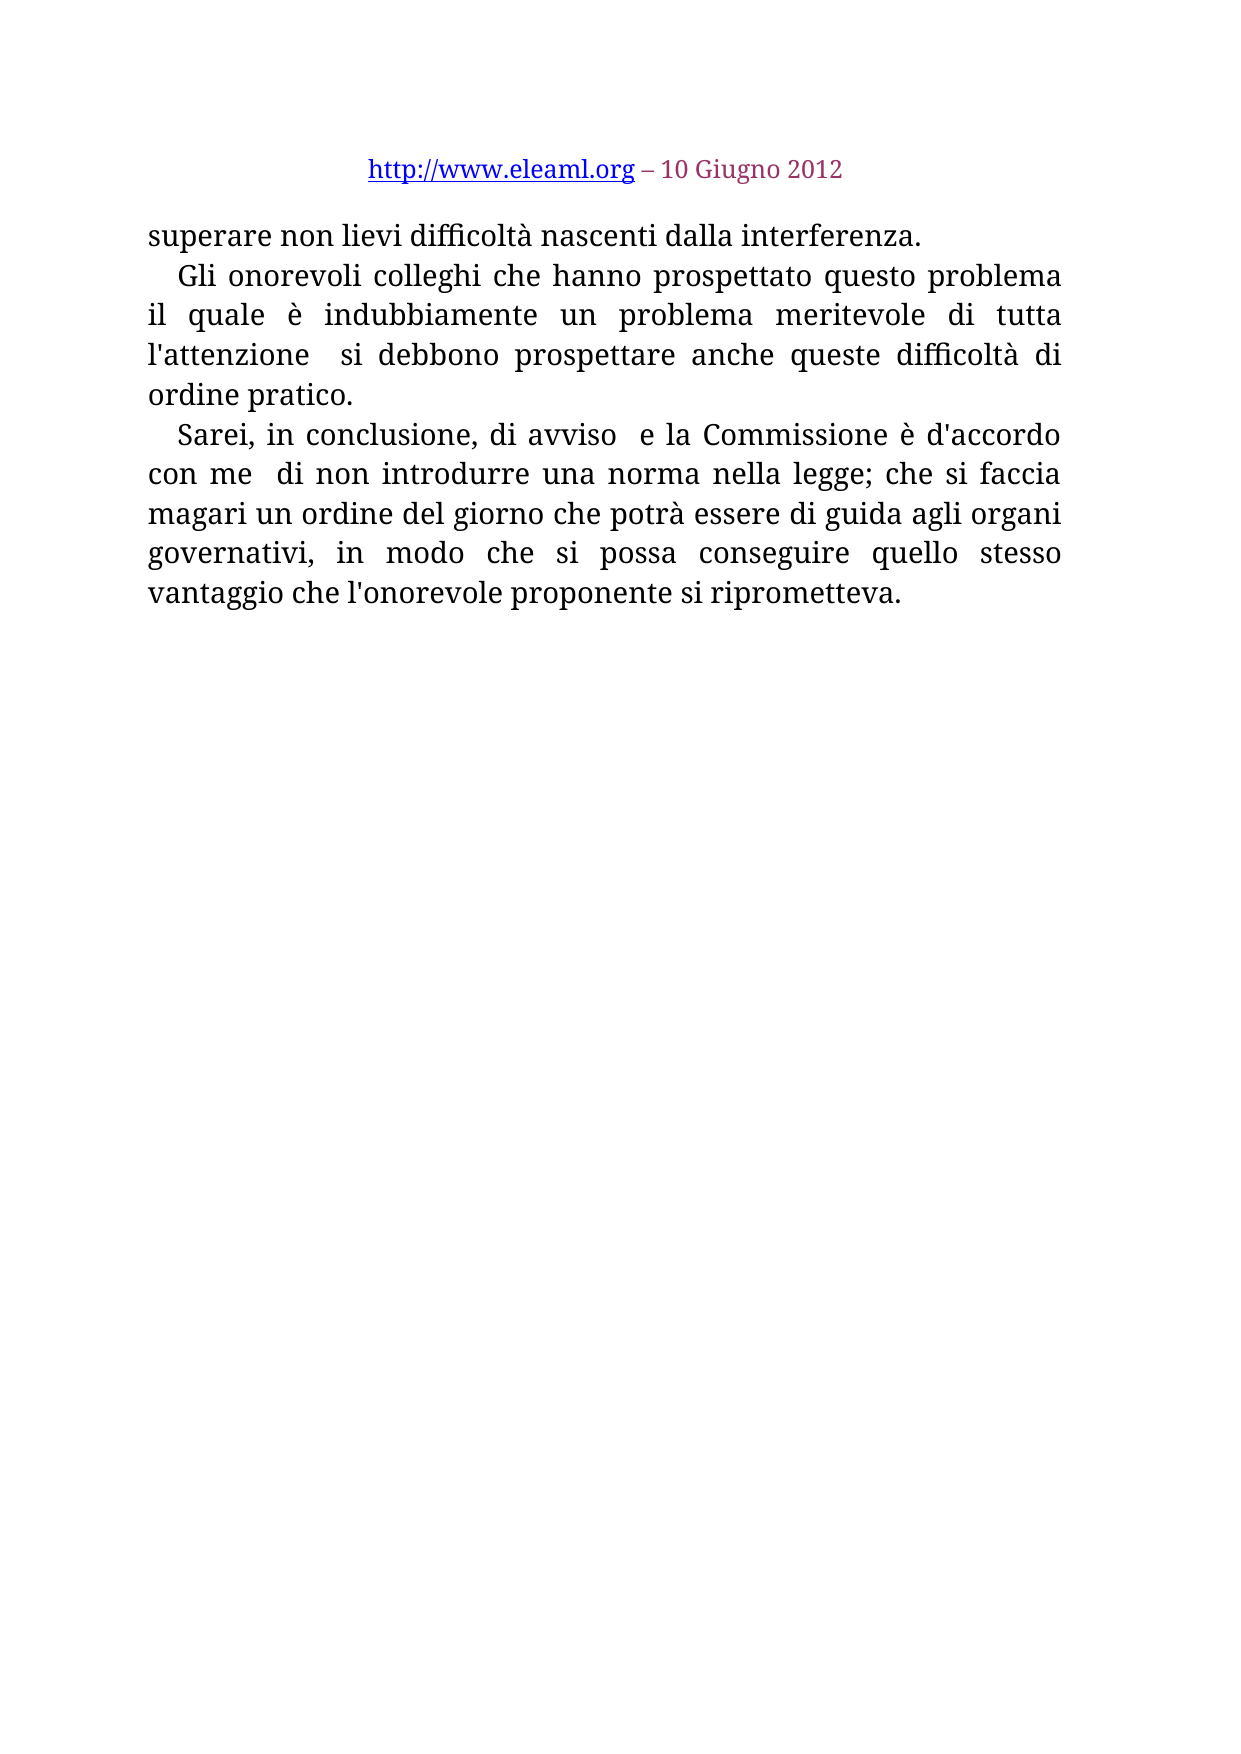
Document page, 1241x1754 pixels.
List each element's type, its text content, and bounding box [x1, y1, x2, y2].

text Gli onorevoli colleghi che hanno prospettato questo problema il quale è indubbiamente un problema meritevole di tutta l'attenzione si debbono prospettare anche queste difficoltà di ordine pratico. [148, 255, 1063, 414]
text Sarei, in conclusione, di avviso e la Commissione è d'accordo con me di non introdurre una norma nella legge; che si faccia magari un ordine del giorno che potrà essere di guida agli organi governativi, in modo che si possa conseguire quello stesso vantaggio che l'onorevole proponente si riprometteva. [148, 414, 1063, 612]
text superare non lievi difficoltà nascenti dalla interferenza. [148, 215, 1063, 255]
